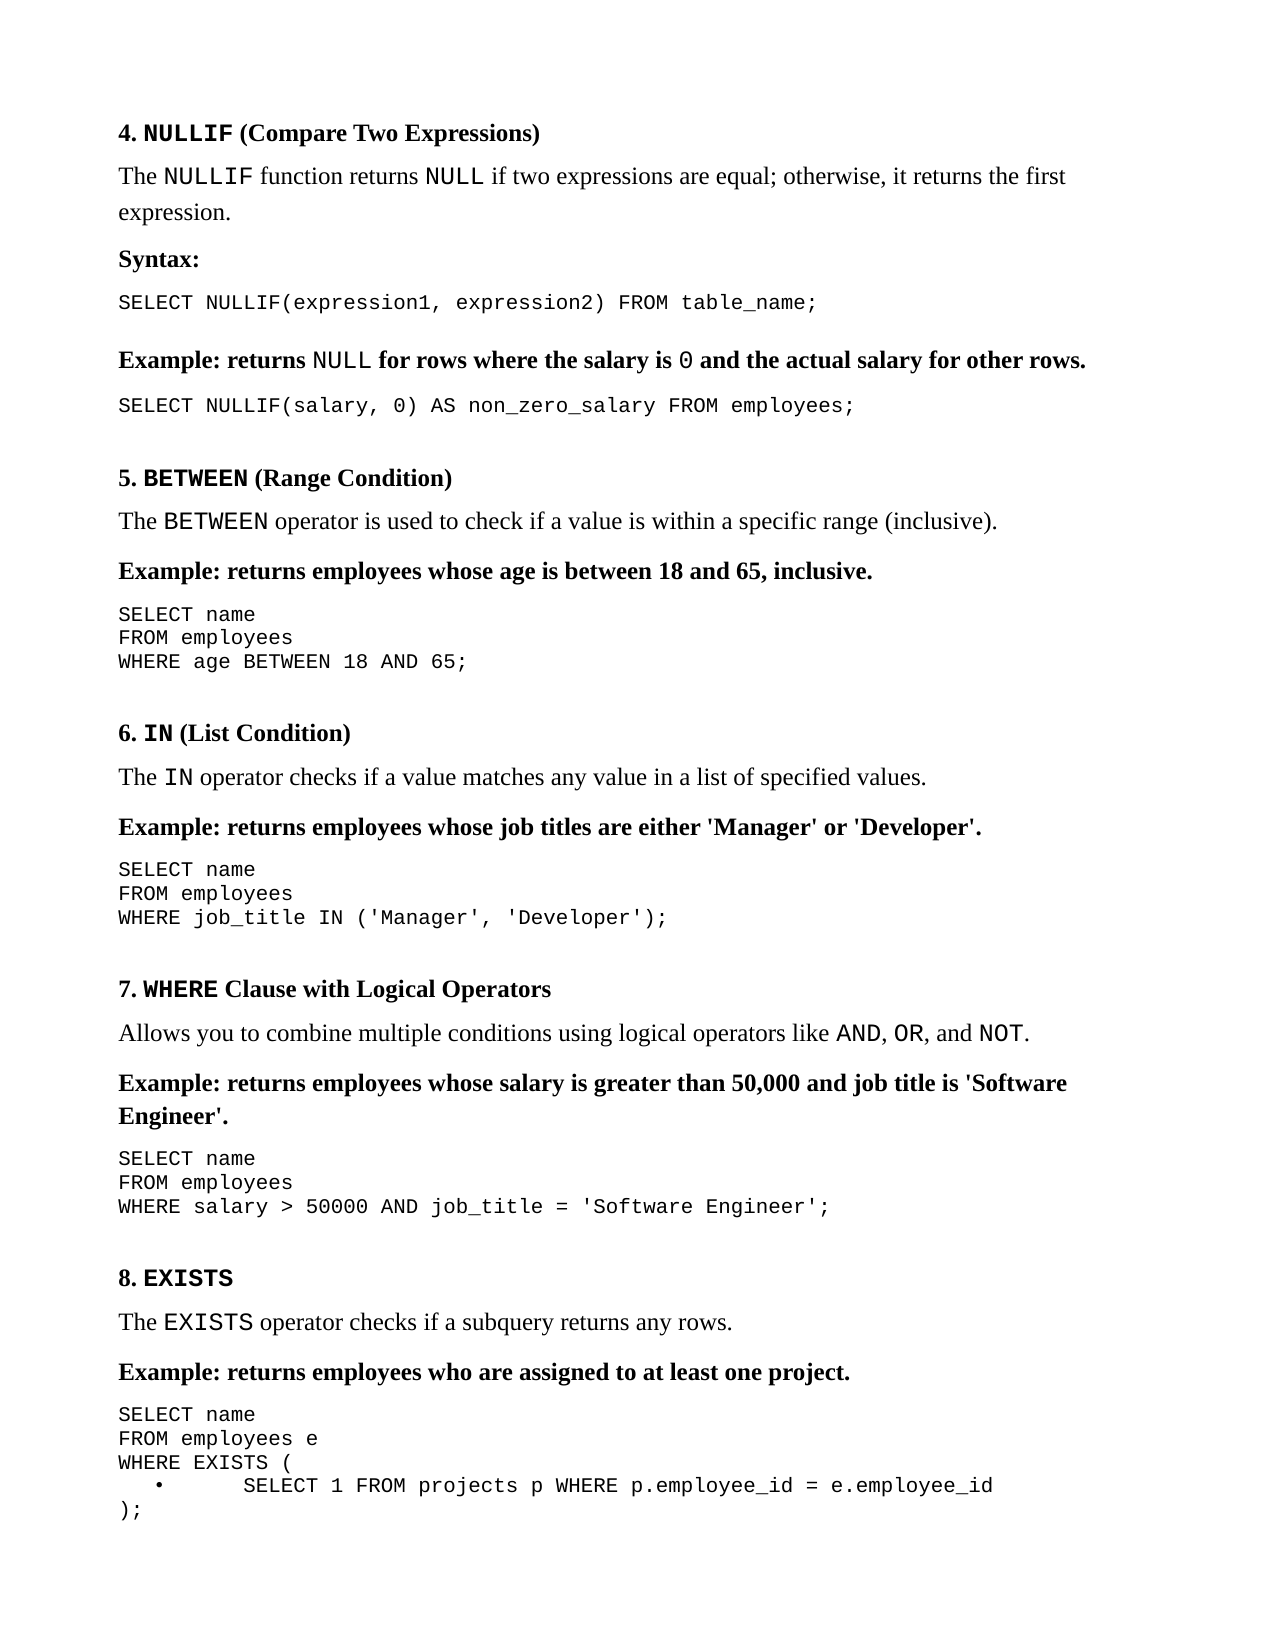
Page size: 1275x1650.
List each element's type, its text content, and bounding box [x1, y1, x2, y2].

text SELECT name [118, 859, 1157, 883]
text SELECT name [118, 1404, 1157, 1428]
text Example: returns NULL for rows where the salary is 0 and the actual salary for other rows. [118, 345, 1157, 376]
text WHERE salary > 50000 AND job_title = 'Software Engineer'; [118, 1196, 1157, 1219]
text WHERE age BETWEEN 18 AND 65; [118, 651, 1157, 674]
list SELECT 1 FROM projects p WHERE p.employee_id = e.employee_id [156, 1475, 1157, 1499]
text Example: returns employees whose job titles are either 'Manager' or 'Developer'. [118, 812, 1157, 841]
subtitle 6. IN (List Condition) [118, 718, 1157, 749]
text Example: returns employees whose age is between 18 and 65, inclusive. [118, 556, 1157, 585]
text FROM employees [118, 883, 1157, 907]
text FROM employees e [118, 1428, 1157, 1452]
text FROM employees [118, 1172, 1157, 1196]
text The NULLIF function returns NULL if two expressions are equal; otherwise, it returns the first expression. [118, 161, 1157, 225]
text Allows you to combine multiple conditions using logical operators like AND, OR, and NOT. [118, 1018, 1157, 1049]
text SELECT name [118, 1148, 1157, 1172]
text The BETWEEN operator is used to check if a value is within a specific range (inclusive). [118, 506, 1157, 537]
text The EXISTS operator checks if a subquery returns any rows. [118, 1307, 1157, 1338]
text Example: returns employees who are assigned to at least one project. [118, 1357, 1157, 1386]
text Syntax: [118, 244, 1157, 273]
text FROM employees [118, 627, 1157, 651]
subtitle 4. NULLIF (Compare Two Expressions) [118, 118, 1157, 149]
text ); [118, 1499, 1157, 1523]
text SELECT name [118, 603, 1157, 627]
text WHERE EXISTS ( [118, 1452, 1157, 1475]
subtitle 8. EXISTS [118, 1263, 1157, 1294]
text SELECT NULLIF(expression1, expression2) FROM table_name; [118, 292, 1157, 315]
text WHERE job_title IN ('Manager', 'Developer'); [118, 907, 1157, 930]
subtitle 5. BETWEEN (Range Condition) [118, 463, 1157, 493]
text Example: returns employees whose salary is greater than 50,000 and job title is 'Software Engineer'. [118, 1068, 1157, 1129]
text SELECT NULLIF(salary, 0) AS non_zero_salary FROM employees; [118, 395, 1157, 418]
text The IN operator checks if a value matches any value in a list of specified values. [118, 762, 1157, 793]
subtitle 7. WHERE Clause with Logical Operators [118, 974, 1157, 1005]
